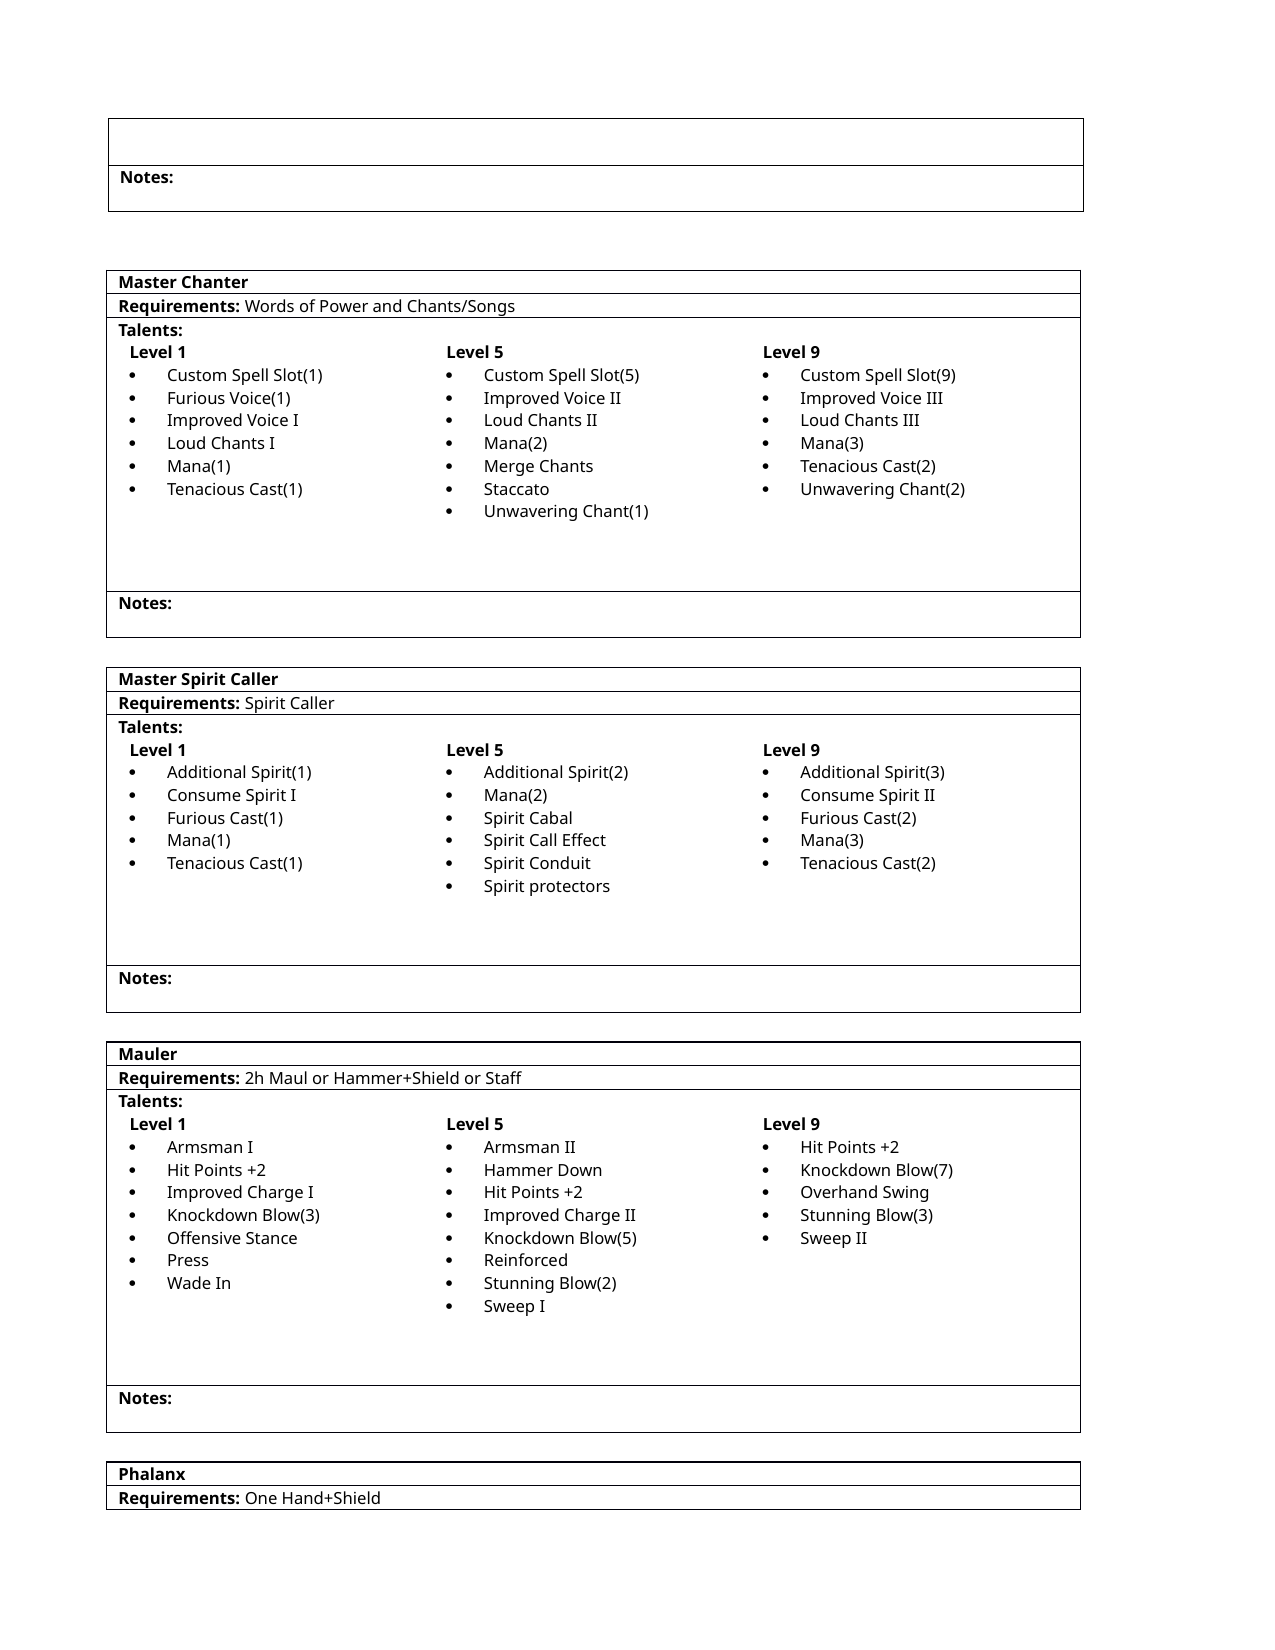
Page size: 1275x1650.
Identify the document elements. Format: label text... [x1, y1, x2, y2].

table_cell Talents: [107, 318, 1080, 591]
table_cell Requirements: 2h Maul or Hammer+Shield or Staff [107, 1066, 1080, 1089]
table_header Level 5 [435, 1113, 751, 1135]
table_cell [120, 119, 436, 142]
table_cell Notes: [107, 592, 1080, 637]
table_cell Custom Spell Slot(9) Improved Voice III Loud Chants III Mana(3) Tenacious Cast(2) Unwavering Chant(2) [751, 364, 1068, 568]
table_header Master Spirit Caller [107, 668, 1080, 691]
table_cell [109, 119, 1083, 164]
table_header Mauler [107, 1043, 1080, 1065]
table_cell Armsman I Hit Points +2 Improved Charge I Knockdown Blow(3) Offensive Stance Press Wade In [118, 1135, 435, 1362]
table_header Level 1 [118, 341, 435, 363]
table_cell Notes: [109, 166, 1083, 211]
table_cell Armsman II Hammer Down Hit Points +2 Improved Charge II Knockdown Blow(5) Reinforced Stunning Blow(2) Sweep I [435, 1135, 751, 1362]
table_header Level 5 [435, 738, 751, 761]
table_cell Hit Points +2 Knockdown Blow(7) Overhand Swing Stunning Blow(3) Sweep II [751, 1135, 1068, 1362]
table_cell Additional Spirit(3) Consume Spirit II Furious Cast(2) Mana(3) Tenacious Cast(2) [751, 761, 1068, 942]
table_header Level 5 [435, 341, 751, 363]
table_header Level 9 [751, 738, 1068, 761]
table_cell Notes: [107, 966, 1080, 1012]
table_cell Talents: [107, 1090, 1080, 1385]
table_cell [753, 119, 1070, 142]
table_cell Requirements: One Hand+Shield [107, 1486, 1080, 1509]
table_cell Requirements: Words of Power and Chants/Songs [107, 294, 1080, 317]
table_cell Additional Spirit(2) Mana(2) Spirit Cabal Spirit Call Effect Spirit Conduit Spirit protectors [435, 761, 751, 942]
table_cell Notes: [107, 1386, 1080, 1432]
table_header Level 9 [751, 341, 1068, 363]
table_header Level 9 [751, 1113, 1068, 1135]
table_cell Requirements: Spirit Caller [107, 692, 1080, 714]
table_header Master Chanter [107, 271, 1080, 293]
table_header Phalanx [107, 1463, 1080, 1485]
table_cell Custom Spell Slot(5) Improved Voice II Loud Chants II Mana(2) Merge Chants Staccato Unwavering Chant(1) [435, 364, 751, 568]
table_cell Additional Spirit(1) Consume Spirit I Furious Cast(1) Mana(1) Tenacious Cast(1) [118, 761, 435, 942]
table_cell [436, 119, 753, 142]
table_cell Talents: [107, 715, 1080, 965]
table_header Level 1 [118, 1113, 435, 1135]
table_cell Custom Spell Slot(1) Furious Voice(1) Improved Voice I Loud Chants I Mana(1) Tenacious Cast(1) [118, 364, 435, 568]
table_header Level 1 [118, 738, 435, 761]
